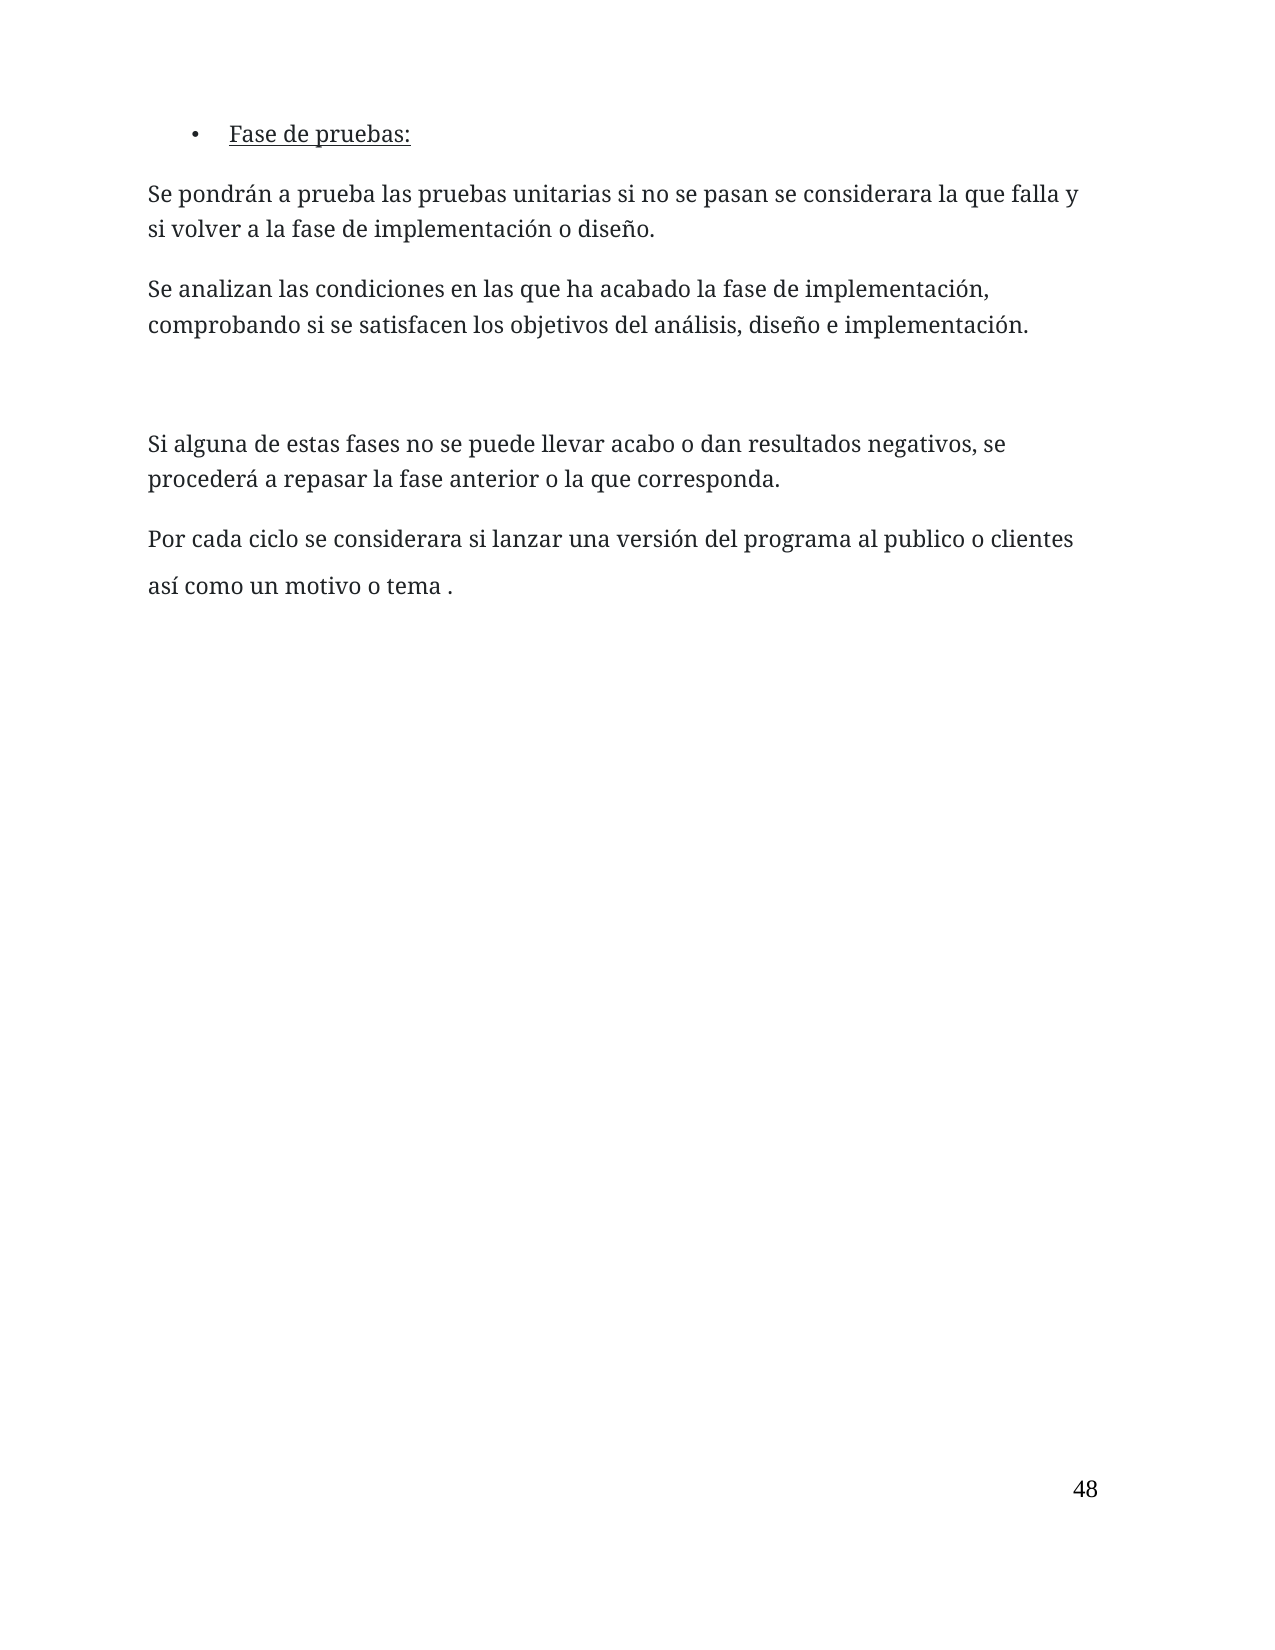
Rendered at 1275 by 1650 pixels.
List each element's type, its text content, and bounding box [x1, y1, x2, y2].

text Por cada ciclo se considerara si lanzar una versión del programa al publico o clientes así como un motivo o tema . [148, 523, 1098, 601]
list Fase de pruebas: [191, 118, 1098, 149]
text Si alguna de estas fases no se puede llevar acabo o dan resultados negativos, se procederá a repasar la fase anterior o la que corresponda. [148, 427, 1098, 495]
text Se pondrán a prueba las pruebas unitarias si no se pasan se considerara la que falla y si volver a la fase de implementación o diseño. [148, 177, 1098, 245]
text Se analizan las condiciones en las que ha acabado la fase de implementación, comprobando si se satisfacen los objetivos del análisis, diseño e implementación. [148, 273, 1098, 340]
